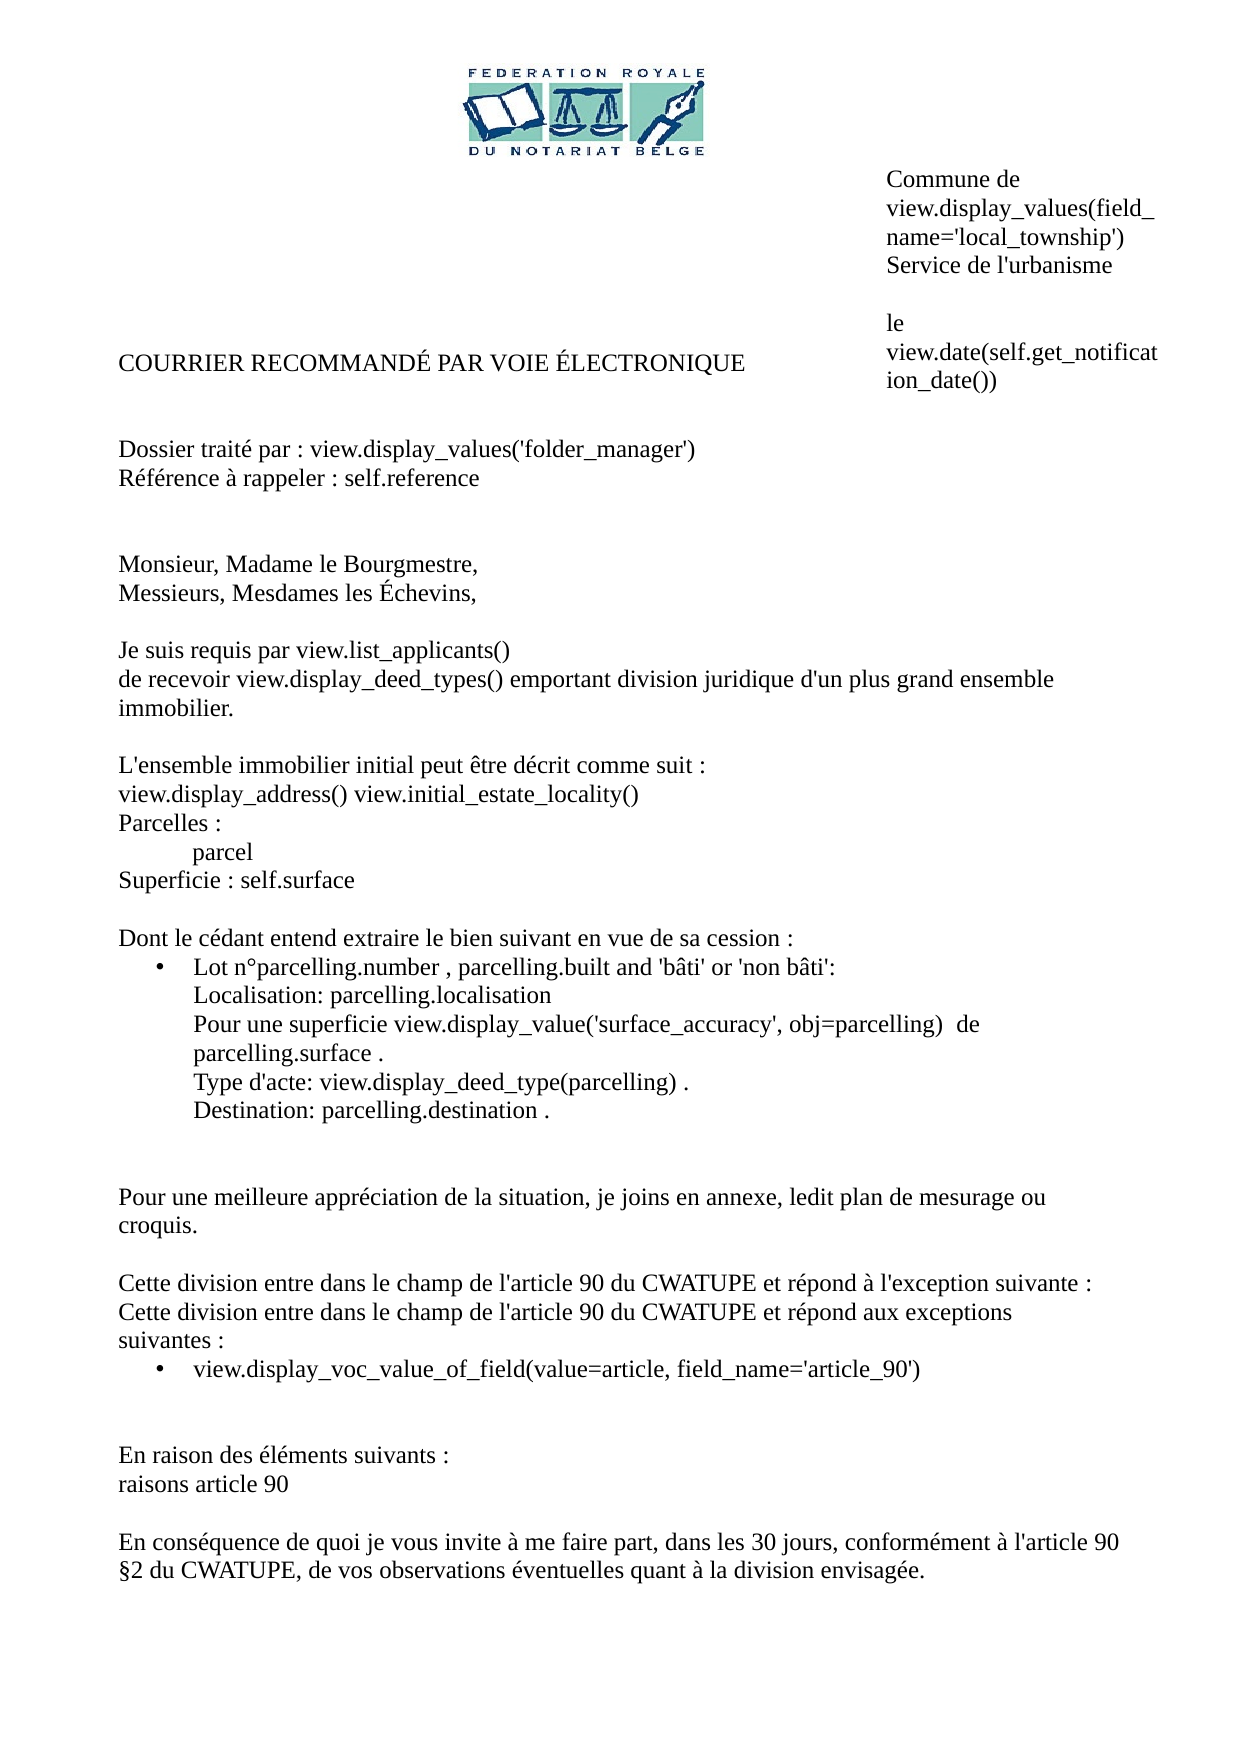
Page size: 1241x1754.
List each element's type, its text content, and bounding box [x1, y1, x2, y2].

picture [457, 63, 710, 160]
text Service de l'urbanisme [886, 250, 1165, 279]
text Commune de view.display_values(field_name='local_township') [886, 164, 1165, 250]
text Dont le cédant entend extraire le bien suivant en vue de sa cession : [118, 923, 1122, 952]
text Référence à rappeler : self.reference [118, 463, 1122, 492]
text Monsieur, Madame le Bourgmestre, [118, 549, 1122, 578]
text Pour une meilleure appréciation de la situation, je joins en annexe, ledit plan de mesurage ou croquis. [118, 1182, 1122, 1239]
text En raison des éléments suivants : [118, 1441, 1122, 1469]
list view.display_voc_value_of_field(value=article, field_name='article_90') [156, 1354, 1122, 1383]
text Cette division entre dans le champ de l'article 90 du CWATUPE et répond aux exceptions suivantes : [118, 1297, 1122, 1354]
text L'ensemble immobilier initial peut être décrit comme suit : [118, 751, 1122, 779]
text Parcelles : [118, 808, 1122, 837]
text Dossier traité par : view.display_values('folder_manager') [118, 434, 1122, 463]
text de recevoir view.display_deed_types() emportant division juridique d'un plus grand ensemble immobilier. [118, 664, 1122, 722]
text le view.date(self.get_notification_date()) [886, 308, 1165, 394]
text COURRIER RECOMMANDÉ PAR VOIE ÉLECTRONIQUE [118, 348, 886, 377]
text view.display_address() view.initial_estate_locality() [118, 779, 1122, 808]
text Superficie : self.surface [118, 866, 1122, 894]
text Cette division entre dans le champ de l'article 90 du CWATUPE et répond à l'exception suivante : [118, 1268, 1122, 1297]
text En conséquence de quoi je vous invite à me faire part, dans les 30 jours, conformément à l'article 90 §2 du CWATUPE, de vos observations éventuelles quant à la division envisagée. [118, 1527, 1122, 1584]
text Je suis requis par view.list_applicants() [118, 636, 1122, 664]
text raisons article 90 [118, 1469, 1122, 1498]
list Lot n°parcelling.number , parcelling.built and 'bâti' or 'non bâti': Localisation: parcelling.localisation Pour une superficie view.display_value('surface_accuracy', obj=parcelling) de parcelling.surface . Type d'acte: view.display_deed_type(parcelling) . Destination: parcelling.destination . [156, 952, 1122, 1124]
text parcel [192, 837, 1122, 866]
text Messieurs, Mesdames les Échevins, [118, 578, 1122, 607]
